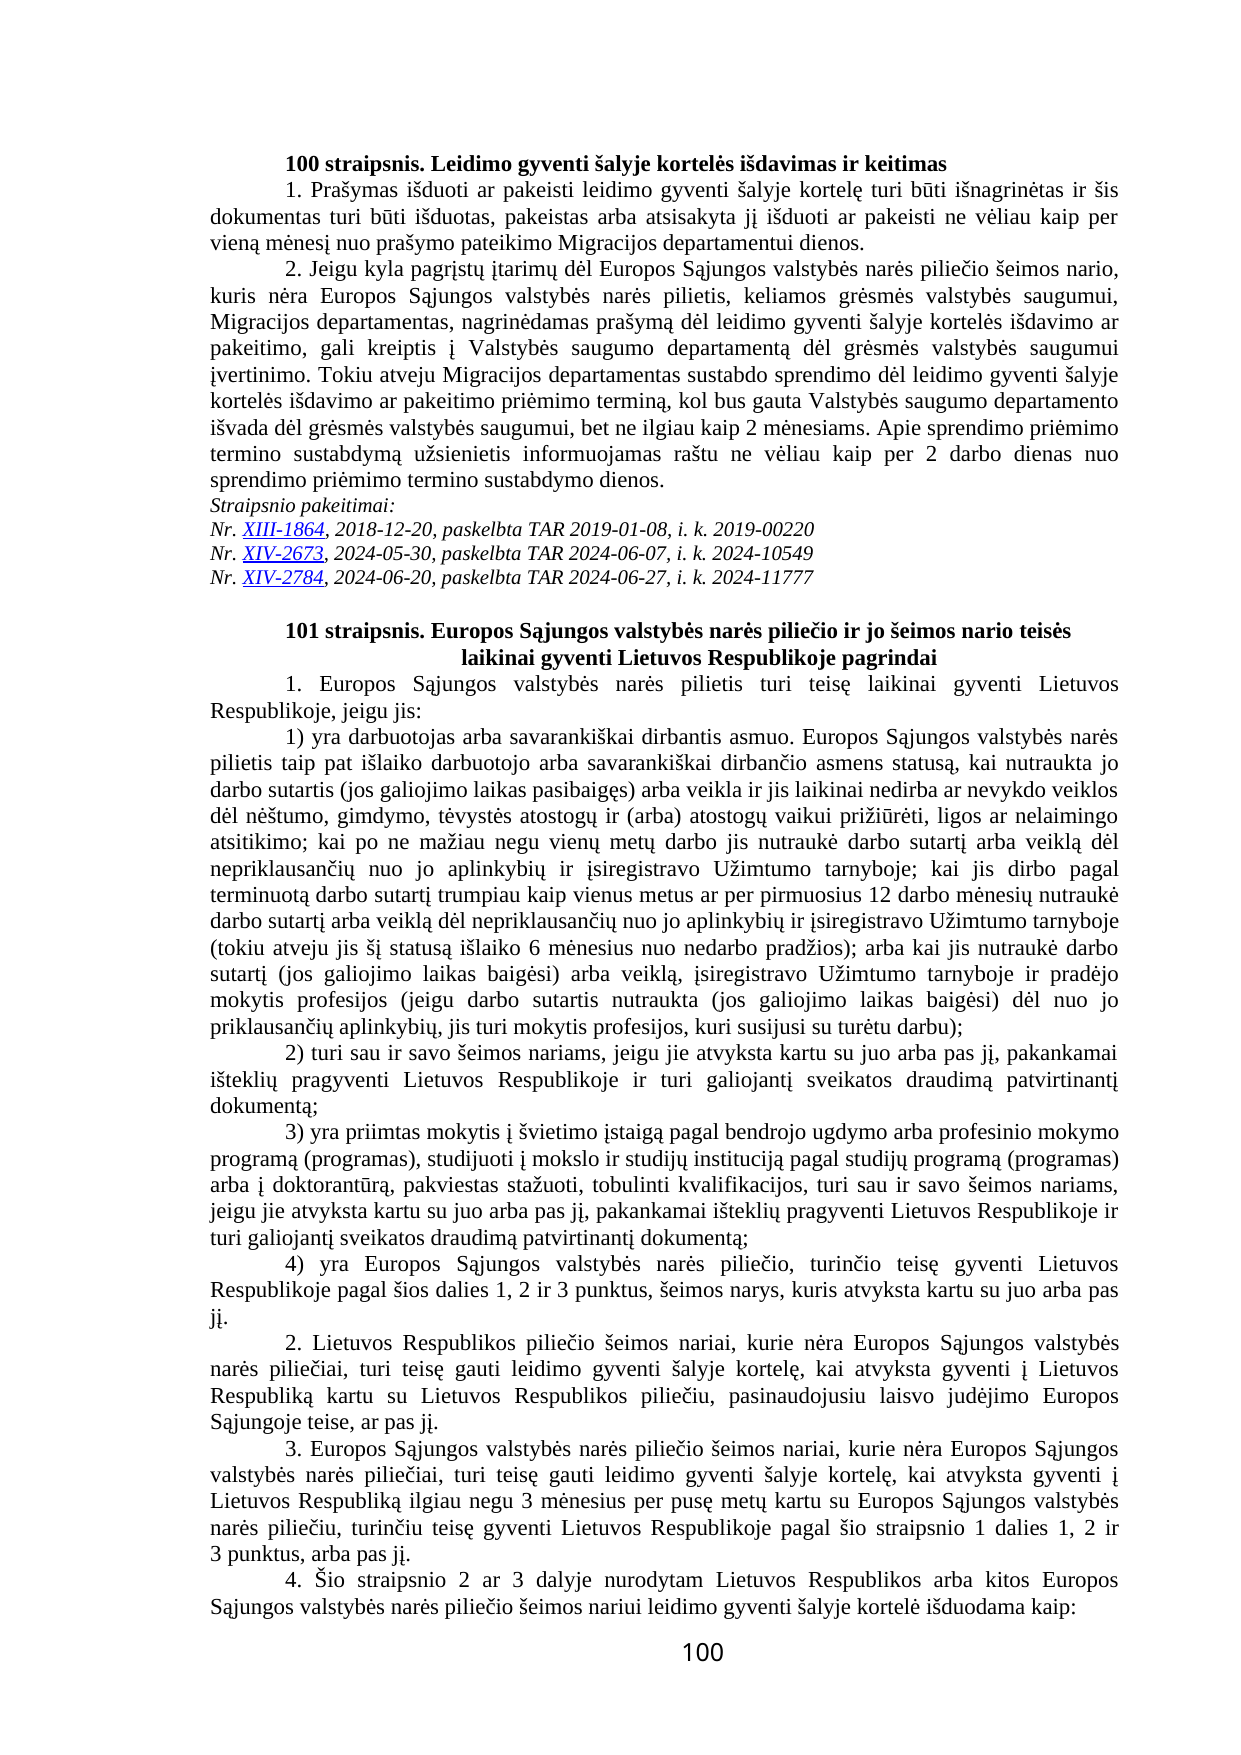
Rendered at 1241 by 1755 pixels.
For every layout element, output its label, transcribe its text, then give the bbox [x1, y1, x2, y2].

text 4. Šio straipsnio 2 ar 3 dalyje nurodytam Lietuvos Respublikos arba kitos Europos Sąjungos valstybės narės piliečio šeimos nariui leidimo gyventi šalyje kortelė išduodama kaip: [210, 1566, 1120, 1619]
text 2. Jeigu kyla pagrįstų įtarimų dėl Europos Sąjungos valstybės narės piliečio šeimos nario, kuris nėra Europos Sąjungos valstybės narės pilietis, keliamos grėsmės valstybės saugumui, Migracijos departamentas, nagrinėdamas prašymą dėl leidimo gyventi šalyje kortelės išdavimo ar pakeitimo, gali kreiptis į Valstybės saugumo departamentą dėl grėsmės valstybės saugumui įvertinimo. Tokiu atveju Migracijos departamentas sustabdo sprendimo dėl leidimo gyventi šalyje kortelės išdavimo ar pakeitimo priėmimo terminą, kol bus gauta Valstybės saugumo departamento išvada dėl grėsmės valstybės saugumui, bet ne ilgiau kaip 2 mėnesiams. Apie sprendimo priėmimo termino sustabdymą užsienietis informuojamas raštu ne vėliau kaip per 2 darbo dienas nuo sprendimo priėmimo termino sustabdymo dienos. [210, 255, 1120, 493]
text 3. Europos Sąjungos valstybės narės piliečio šeimos nariai, kurie nėra Europos Sąjungos valstybės narės piliečiai, turi teisę gauti leidimo gyventi šalyje kortelę, kai atvyksta gyventi į Lietuvos Respubliką ilgiau negu 3 mėnesius per pusę metų kartu su Europos Sąjungos valstybės narės piliečiu, turinčiu teisę gyventi Lietuvos Respublikoje pagal šio straipsnio 1 dalies 1, 2 ir 3 punktus, arba pas jį. [210, 1434, 1120, 1566]
text Nr. XIV-2784, 2024-06-20, paskelbta TAR 2024-06-27, i. k. 2024-11777 [210, 565, 1120, 589]
text Straipsnio pakeitimai: [210, 493, 1120, 517]
text 1. Europos Sąjungos valstybės narės pilietis turi teisę laikinai gyventi Lietuvos Respublikoje, jeigu jis: [210, 670, 1120, 723]
text 101 straipsnis. Europos Sąjungos valstybės narės piliečio ir jo šeimos nario teisės laikinai gyventi Lietuvos Respublikoje pagrindai [285, 618, 1120, 670]
text 1) yra darbuotojas arba savarankiškai dirbantis asmuo. Europos Sąjungos valstybės narės pilietis taip pat išlaiko darbuotojo arba savarankiškai dirbančio asmens statusą, kai nutraukta jo darbo sutartis (jos galiojimo laikas pasibaigęs) arba veikla ir jis laikinai nedirba ar nevykdo veiklos dėl nėštumo, gimdymo, tėvystės atostogų ir (arba) atostogų vaikui prižiūrėti, ligos ar nelaimingo atsitikimo; kai po ne mažiau negu vienų metų darbo jis nutraukė darbo sutartį arba veiklą dėl nepriklausančių nuo jo aplinkybių ir įsiregistravo Užimtumo tarnyboje; kai jis dirbo pagal terminuotą darbo sutartį trumpiau kaip vienus metus ar per pirmuosius 12 darbo mėnesių nutraukė darbo sutartį arba veiklą dėl nepriklausančių nuo jo aplinkybių ir įsiregistravo Užimtumo tarnyboje (tokiu atveju jis šį statusą išlaiko 6 mėnesius nuo nedarbo pradžios); arba kai jis nutraukė darbo sutartį (jos galiojimo laikas baigėsi) arba veiklą, įsiregistravo Užimtumo tarnyboje ir pradėjo mokytis profesijos (jeigu darbo sutartis nutraukta (jos galiojimo laikas baigėsi) dėl nuo jo priklausančių aplinkybių, jis turi mokytis profesijos, kuri susijusi su turėtu darbu); [210, 723, 1120, 1039]
text 3) yra priimtas mokytis į švietimo įstaigą pagal bendrojo ugdymo arba profesinio mokymo programą (programas), studijuoti į mokslo ir studijų instituciją pagal studijų programą (programas) arba į doktorantūrą, pakviestas stažuoti, tobulinti kvalifikacijos, turi sau ir savo šeimos nariams, jeigu jie atvyksta kartu su juo arba pas jį, pakankamai išteklių pragyventi Lietuvos Respublikoje ir turi galiojantį sveikatos draudimą patvirtinantį dokumentą; [210, 1118, 1120, 1250]
text Nr. XIII-1864, 2018-12-20, paskelbta TAR 2019-01-08, i. k. 2019-00220 [210, 517, 1120, 541]
text 1. Prašymas išduoti ar pakeisti leidimo gyventi šalyje kortelę turi būti išnagrinėtas ir šis dokumentas turi būti išduotas, pakeistas arba atsisakyta jį išduoti ar pakeisti ne vėliau kaip per vieną mėnesį nuo prašymo pateikimo Migracijos departamentui dienos. [210, 176, 1120, 255]
text 2) turi sau ir savo šeimos nariams, jeigu jie atvyksta kartu su juo arba pas jį, pakankamai išteklių pragyventi Lietuvos Respublikoje ir turi galiojantį sveikatos draudimą patvirtinantį dokumentą; [210, 1039, 1120, 1118]
text 100 straipsnis. Leidimo gyventi šalyje kortelės išdavimas ir keitimas [210, 150, 1120, 176]
text 4) yra Europos Sąjungos valstybės narės piliečio, turinčio teisę gyventi Lietuvos Respublikoje pagal šios dalies 1, 2 ir 3 punktus, šeimos narys, kuris atvyksta kartu su juo arba pas jį. [210, 1250, 1120, 1329]
text 2. Lietuvos Respublikos piliečio šeimos nariai, kurie nėra Europos Sąjungos valstybės narės piliečiai, turi teisę gauti leidimo gyventi šalyje kortelę, kai atvyksta gyventi į Lietuvos Respubliką kartu su Lietuvos Respublikos piliečiu, pasinaudojusiu laisvo judėjimo Europos Sąjungoje teise, ar pas jį. [210, 1329, 1120, 1434]
text Nr. XIV-2673, 2024-05-30, paskelbta TAR 2024-06-07, i. k. 2024-10549 [210, 541, 1120, 565]
